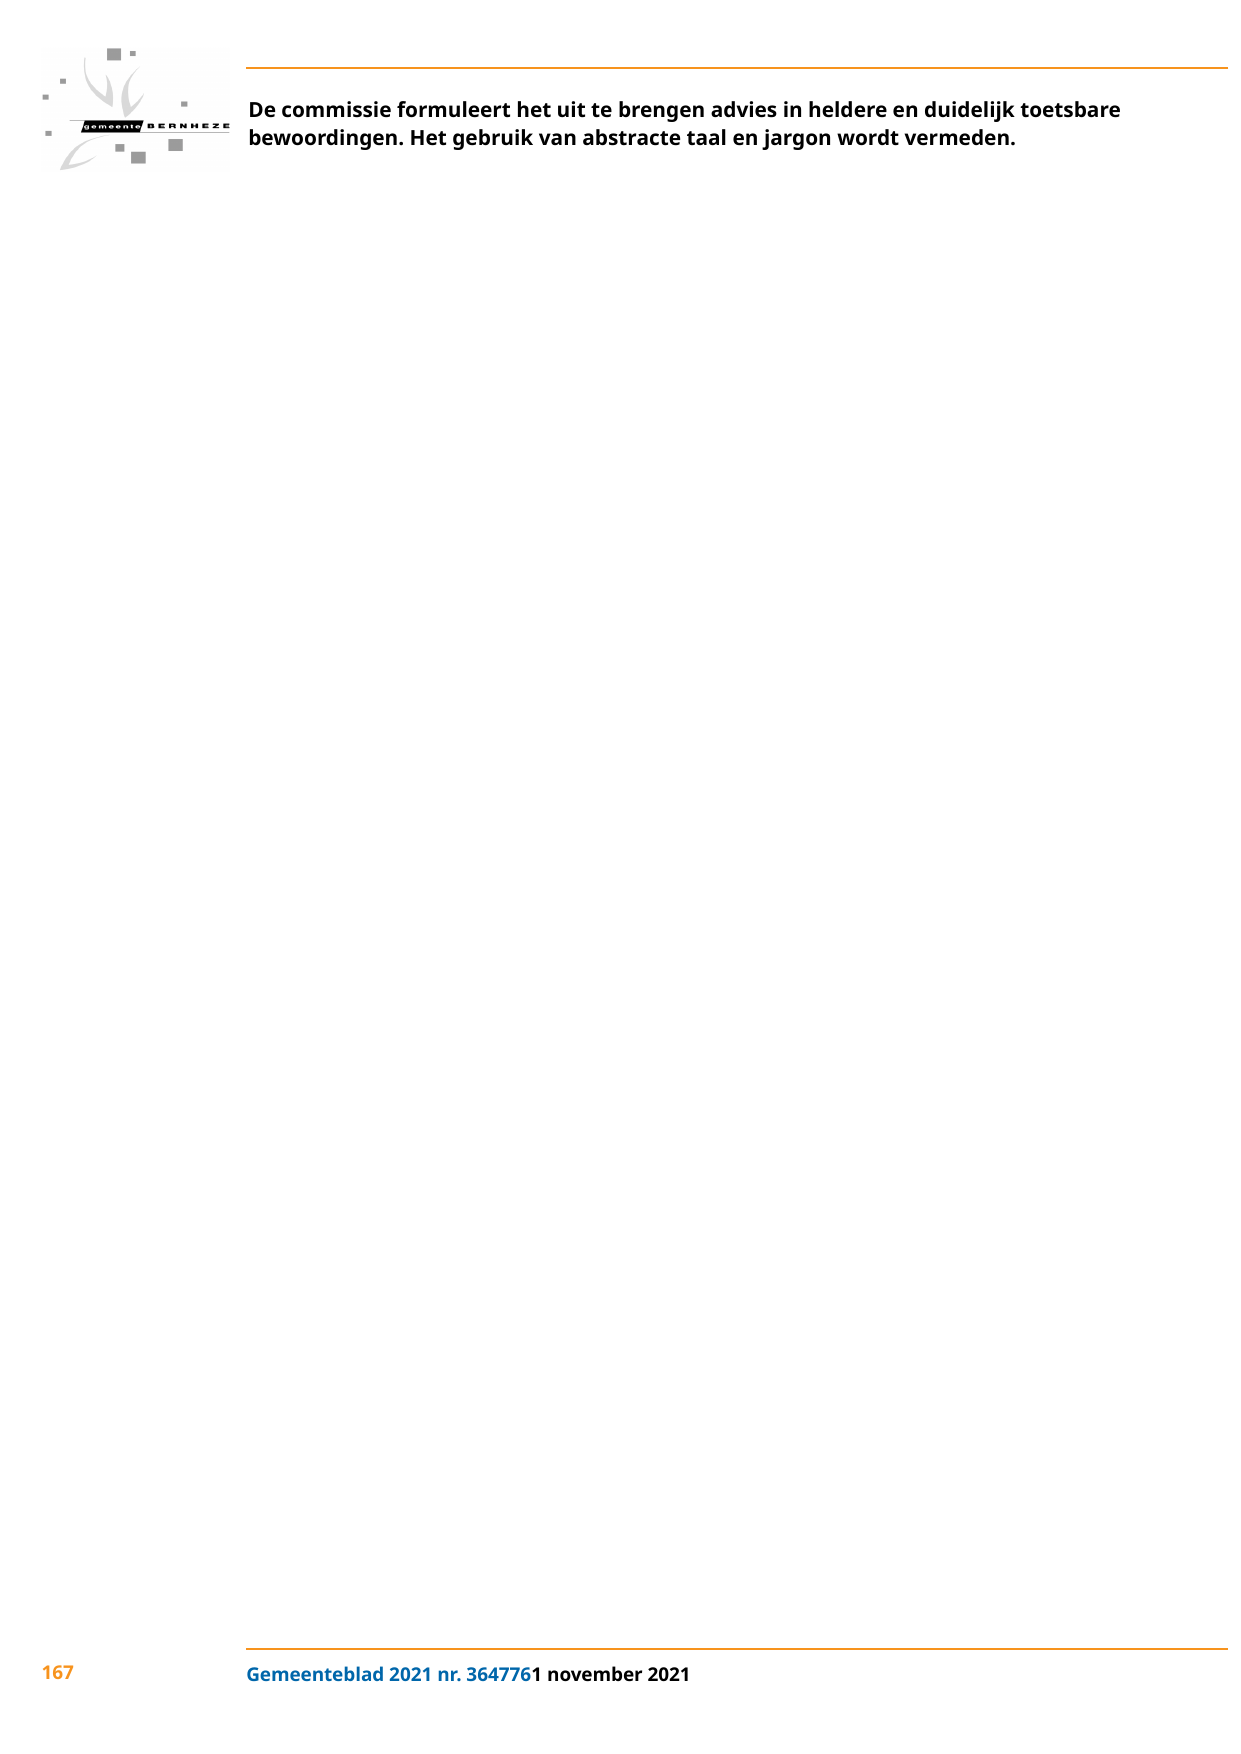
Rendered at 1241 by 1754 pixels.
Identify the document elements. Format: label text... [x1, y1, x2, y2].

text De commissie formuleert het uit te brengen advies in heldere en duidelijk toetsbare bewoordingen. Het gebruik van abstracte taal en jargon wordt vermeden. [248, 95, 1152, 152]
picture [41, 47, 231, 172]
